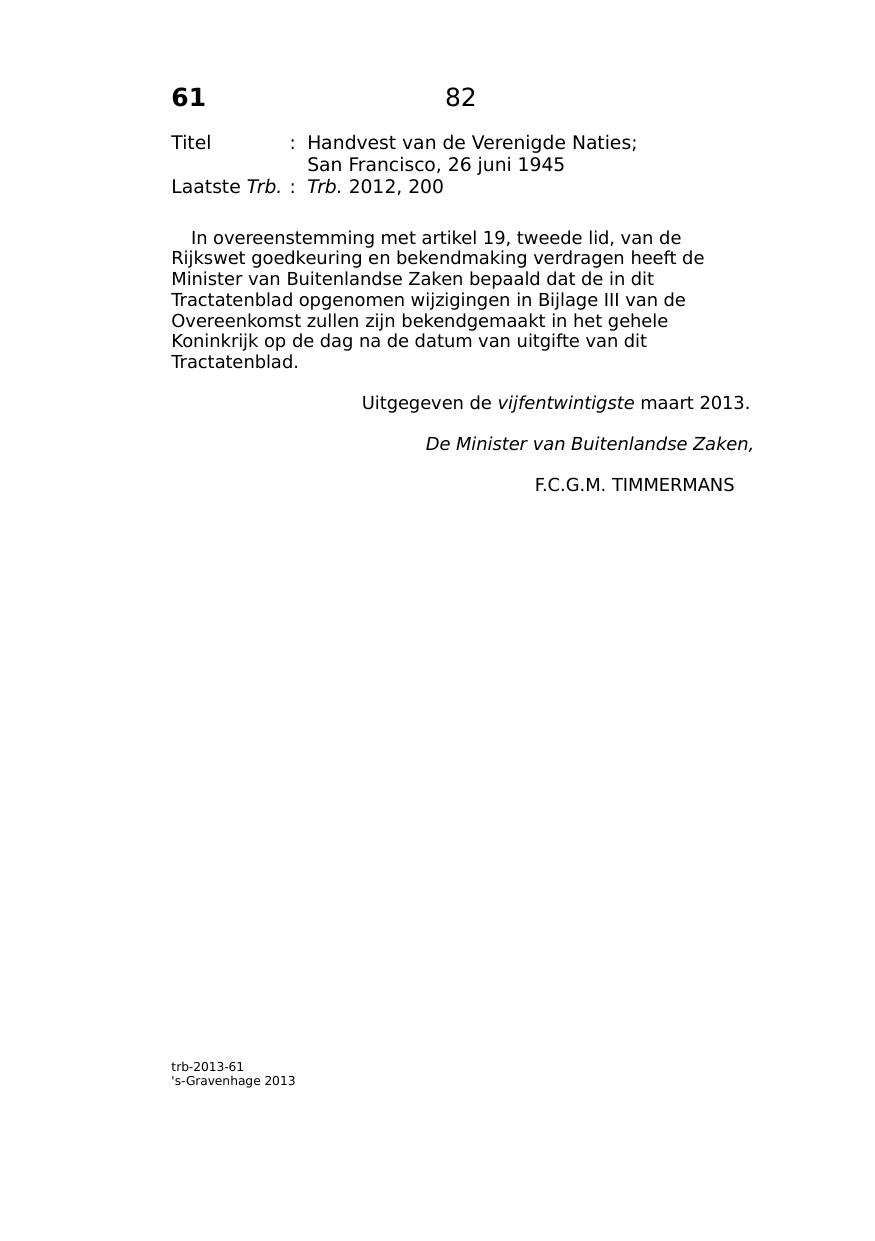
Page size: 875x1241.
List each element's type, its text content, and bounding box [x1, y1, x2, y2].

table_header Handvest van de Verenigde Naties; [307, 132, 756, 154]
table_cell San Francisco, 26 juni 1945 [307, 154, 756, 176]
table_cell : [289, 176, 307, 197]
table_cell Trb. 2012, 200 [307, 176, 756, 197]
table_cell Laatste Trb. [171, 176, 289, 197]
text In overeenstemming met artikel 19, tweede lid, van de Rijkswet goedkeuring en bekendmaking verdragen heeft de Minister van Buitenlandse Zaken bepaald dat de in dit Tractatenblad opgenomen wijzigingen in Bijlage III van de Overeenkomst zullen zijn bekendgemaakt in het gehele Koninkrijk op de dag na de datum van uitgifte van dit Tractatenblad. [171, 227, 756, 373]
text Uitgegeven de vijfentwintigste maart 2013. [171, 393, 756, 413]
table_header Titel [171, 132, 289, 154]
table_cell [289, 154, 307, 176]
text 's-Gravenhage 2013 [171, 1074, 405, 1088]
table_cell [171, 154, 289, 176]
text trb-2013-61 [171, 1060, 405, 1074]
text De Minister van Buitenlandse Zaken, F.C.G.M. TIMMERMANS [171, 433, 756, 496]
table_header : [289, 132, 307, 154]
